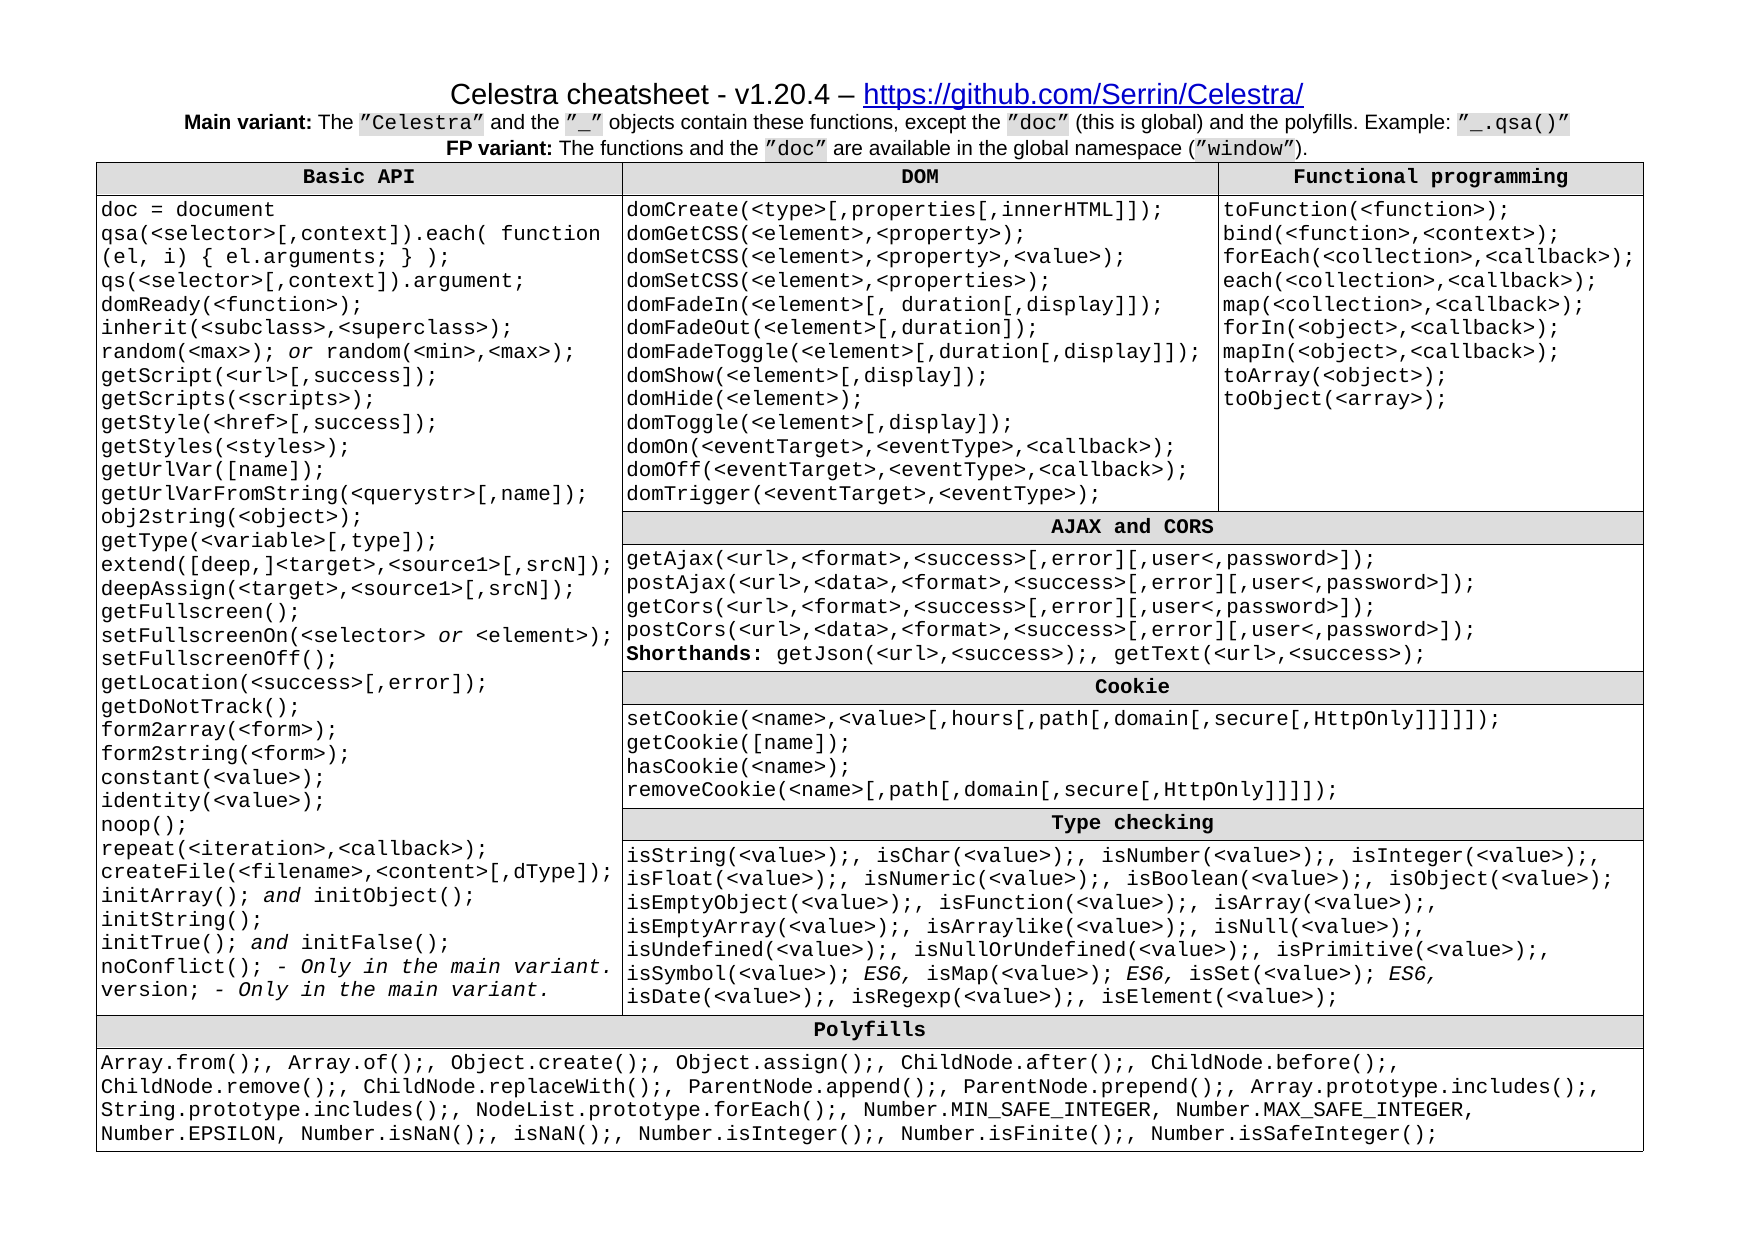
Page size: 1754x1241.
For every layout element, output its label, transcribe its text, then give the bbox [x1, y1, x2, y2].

table_header Basic API [97, 163, 622, 194]
text Celestra cheatsheet - v1.20.4 – https://github.com/Serrin/Celestra/ [96, 77, 1657, 110]
table_header Functional programming [1219, 163, 1643, 194]
text FP variant: The functions and the ”doc” are available in the global namespace (”window”). [96, 136, 1657, 162]
table_cell setCookie(<name>,<value>[,hours[,path[,domain[,secure[,HttpOnly]]]]]); getCookie([name]); hasCookie(<name>); removeCookie(<name>[,path[,domain[,secure[,HttpOnly]]]]); [623, 705, 1643, 807]
table_cell isString(<value>);, isChar(<value>);, isNumber(<value>);, isInteger(<value>);, isFloat(<value>);, isNumeric(<value>);, isBoolean(<value>);, isObject(<value>); isEmptyObject(<value>);, isFunction(<value>);, isArray(<value>);, isEmptyArray(<value>);, isArraylike(<value>);, isNull(<value>);, isUndefined(<value>);, isNullOrUndefined(<value>);, isPrimitive(<value>);, isSymbol(<value>); ES6, isMap(<value>); ES6, isSet(<value>); ES6, isDate(<value>);, isRegexp(<value>);, isElement(<value>); [623, 841, 1643, 1015]
table_cell doc = document qsa(<selector>[,context]).each( function (el, i) { el.arguments; } ); qs(<selector>[,context]).argument; domReady(<function>); inherit(<subclass>,<superclass>); random(<max>); or random(<min>,<max>); getScript(<url>[,success]); getScripts(<scripts>); getStyle(<href>[,success]); getStyles(<styles>); getUrlVar([name]); getUrlVarFromString(<querystr>[,name]); obj2string(<object>); getType(<variable>[,type]); extend([deep,]<target>,<source1>[,srcN]); deepAssign(<target>,<source1>[,srcN]); getFullscreen(); setFullscreenOn(<selector> or <element>); setFullscreenOff(); getLocation(<success>[,error]); getDoNotTrack(); form2array(<form>); form2string(<form>); constant(<value>); identity(<value>); noop(); repeat(<iteration>,<callback>); createFile(<filename>,<content>[,dType]); initArray(); and initObject(); initString(); initTrue(); and initFalse(); noConflict(); - Only in the main variant. version; - Only in the main variant. [97, 196, 622, 1015]
table_cell Array.from();, Array.of();, Object.create();, Object.assign();, ChildNode.after();, ChildNode.before();, ChildNode.remove();, ChildNode.replaceWith();, ParentNode.append();, ParentNode.prepend();, Array.prototype.includes();, String.prototype.includes();, NodeList.prototype.forEach();, Number.MIN_SAFE_INTEGER, Number.MAX_SAFE_INTEGER, Number.EPSILON, Number.isNaN();, isNaN();, Number.isInteger();, Number.isFinite();, Number.isSafeInteger(); [97, 1049, 1643, 1151]
table_header DOM [623, 163, 1218, 194]
table_header Polyfills [97, 1016, 1643, 1047]
text Main variant: The ”Celestra” and the ”_” objects contain these functions, except the ”doc” (this is global) and the polyfills. Example: ”_.qsa()” [96, 110, 1657, 136]
table_cell Cookie [623, 672, 1643, 704]
table_cell getAjax(<url>,<format>,<success>[,error][,user<,password>]); postAjax(<url>,<data>,<format>,<success>[,error][,user<,password>]); getCors(<url>,<format>,<success>[,error][,user<,password>]); postCors(<url>,<data>,<format>,<success>[,error][,user<,password>]); Shorthands: getJson(<url>,<success>);, getText(<url>,<success>); [623, 545, 1643, 671]
table_cell toFunction(<function>); bind(<function>,<context>); forEach(<collection>,<callback>); each(<collection>,<callback>); map(<collection>,<callback>); forIn(<object>,<callback>); mapIn(<object>,<callback>); toArray(<object>); toObject(<array>); [1219, 196, 1643, 511]
table_cell AJAX and CORS [623, 512, 1643, 544]
table_cell Type checking [623, 809, 1643, 840]
table_cell domCreate(<type>[,properties[,innerHTML]]); domGetCSS(<element>,<property>); domSetCSS(<element>,<property>,<value>); domSetCSS(<element>,<properties>); domFadeIn(<element>[, duration[,display]]); domFadeOut(<element>[,duration]); domFadeToggle(<element>[,duration[,display]]); domShow(<element>[,display]); domHide(<element>); domToggle(<element>[,display]); domOn(<eventTarget>,<eventType>,<callback>); domOff(<eventTarget>,<eventType>,<callback>); domTrigger(<eventTarget>,<eventType>); [623, 196, 1218, 511]
